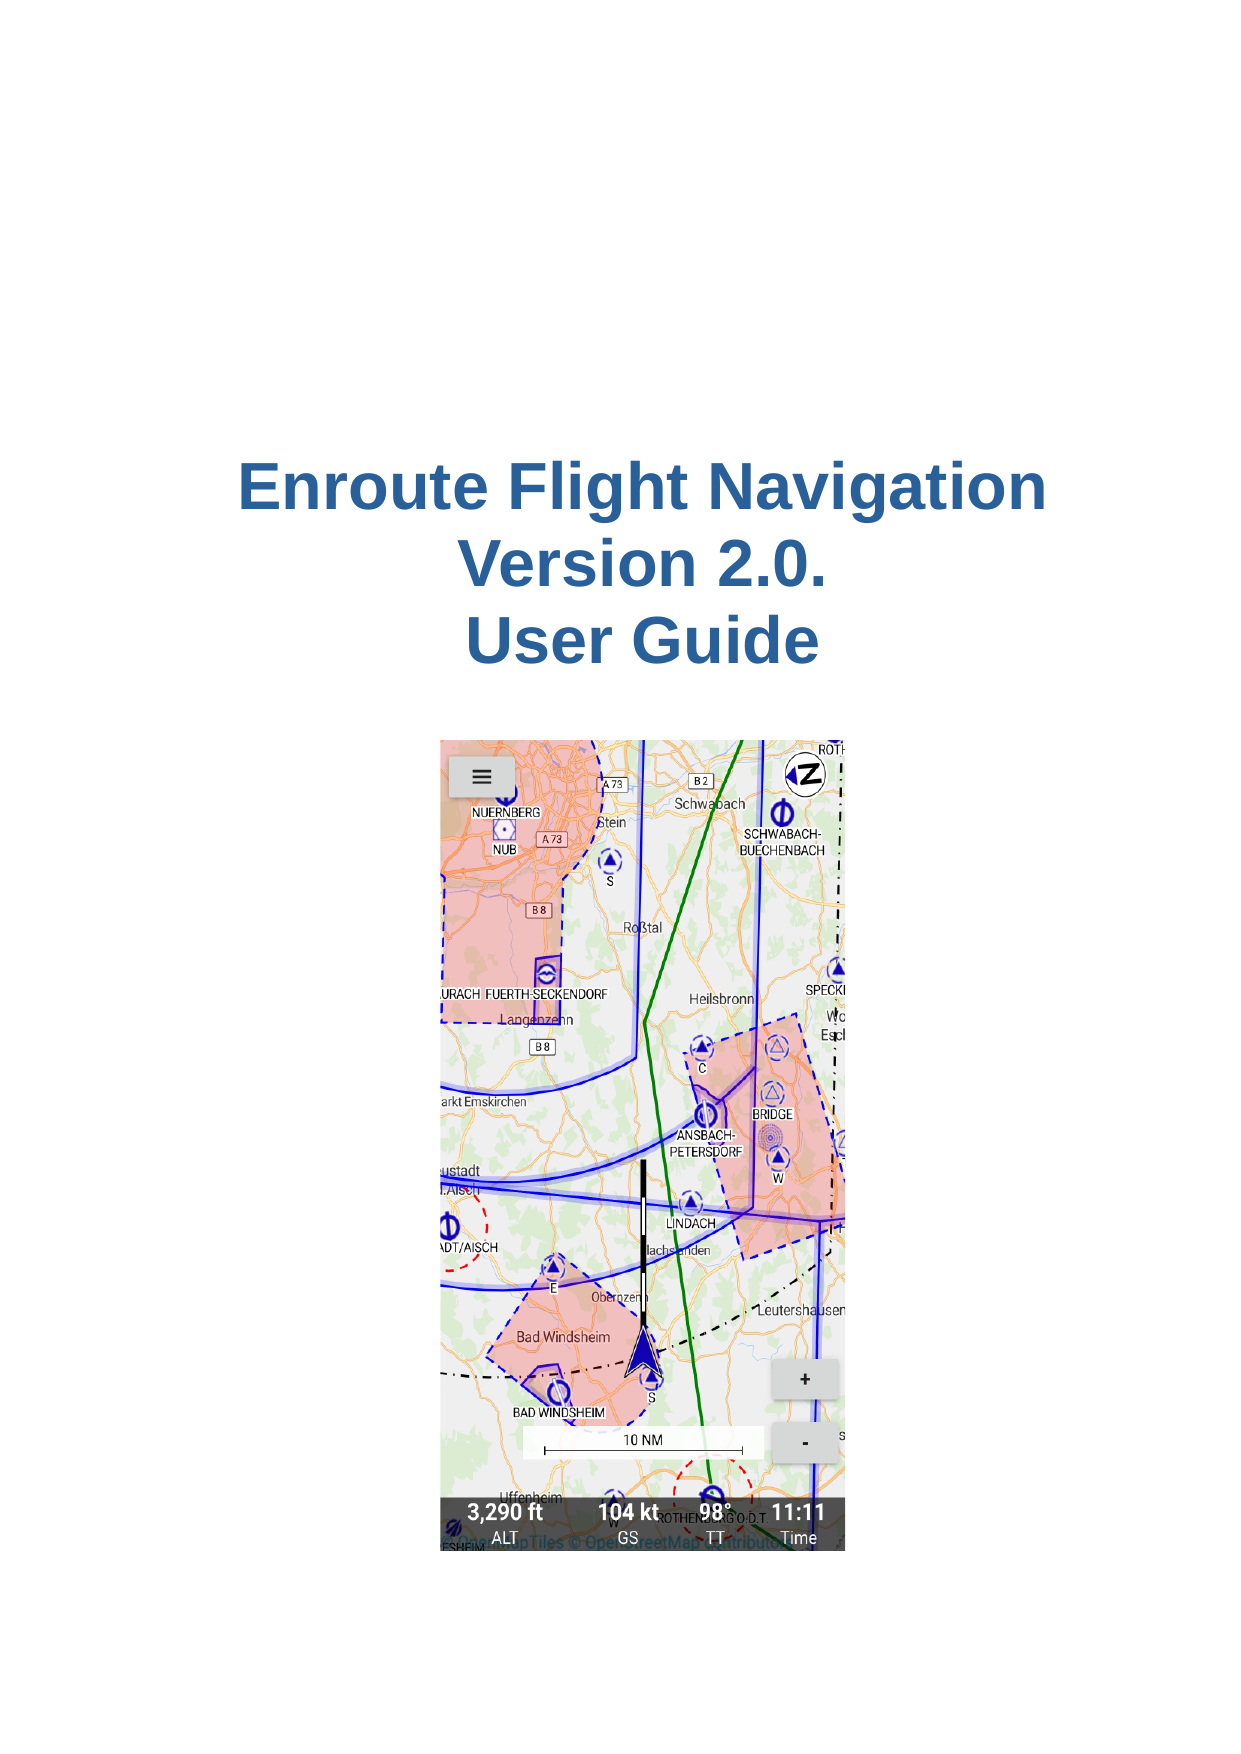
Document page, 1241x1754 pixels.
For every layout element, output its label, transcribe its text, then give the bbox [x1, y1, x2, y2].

picture [440, 740, 846, 1551]
text Enroute Flight Navigation Version 2.0. User Guide [188, 447, 1098, 735]
